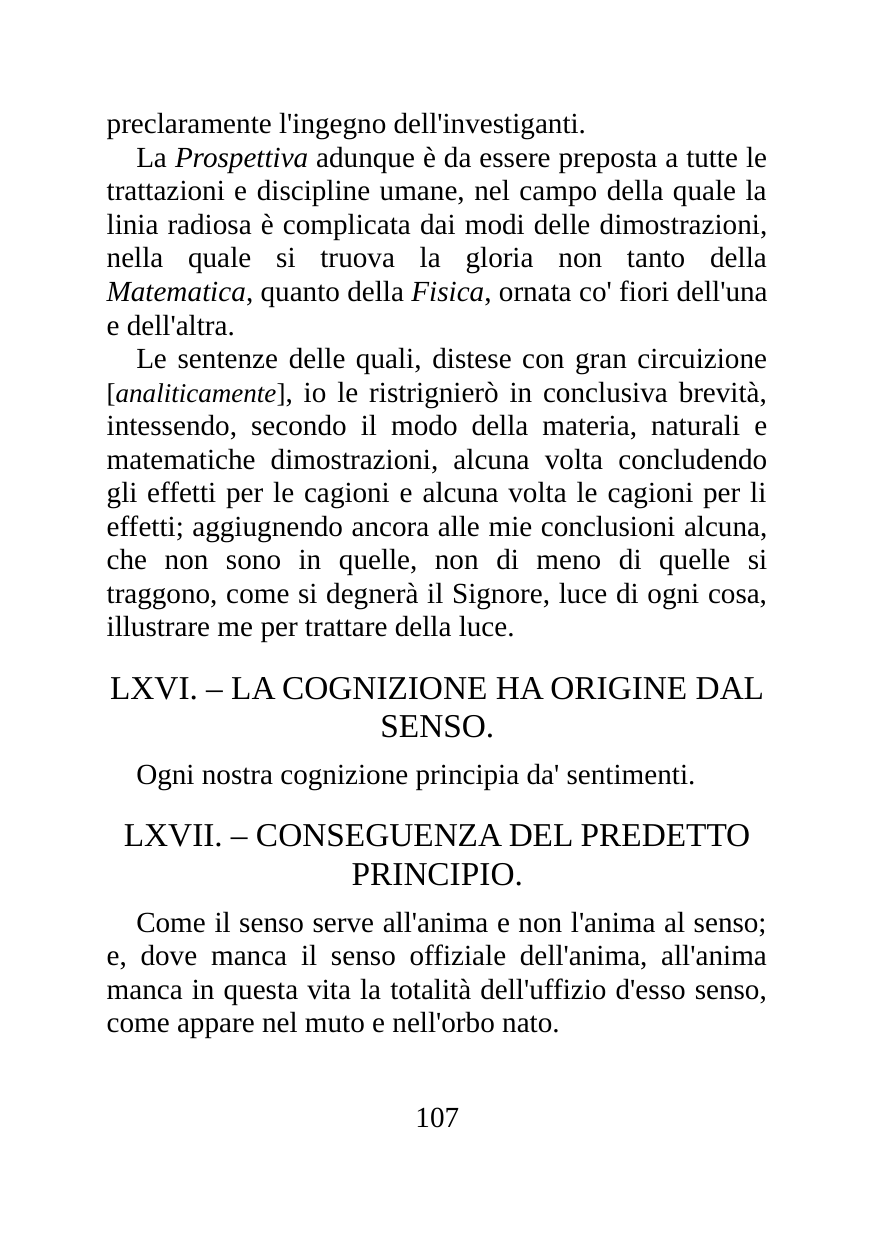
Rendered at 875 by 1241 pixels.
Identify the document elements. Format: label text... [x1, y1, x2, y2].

text preclaramente l'ingegno dell'investiganti. [106, 106, 768, 140]
subtitle LXVII. ‒ CONSEGUENZA DEL PREDETTO PRINCIPIO. [106, 816, 768, 892]
text Le sentenze delle quali, distese con gran circuizione [analiticamente], io le ristrignierò in conclusiva brevità, intessendo, secondo il modo della materia, naturali e matematiche dimostrazioni, alcuna volta concludendo gli effetti per le cagioni e alcuna volta le cagioni per li effetti; aggiugnendo ancora alle mie conclusioni alcuna, che non sono in quelle, non di meno di quelle si traggono, come si degnerà il Signore, luce di ogni cosa, illustrare me per trattare della luce. [106, 341, 768, 643]
text Ogni nostra cognizione principia da' sentimenti. [106, 757, 768, 791]
subtitle LXVI. ‒ LA COGNIZIONE HA ORIGINE DAL SENSO. [106, 668, 768, 745]
text La Prospettiva adunque è da essere preposta a tutte le trattazioni e discipline umane, nel campo della quale la linia radiosa è complicata dai modi delle dimostrazioni, nella quale si truova la gloria non tanto della Matematica, quanto della Fisica, ornata co' fiori dell'una e dell'altra. [106, 140, 768, 341]
text Come il senso serve all'anima e non l'anima al senso; e, dove manca il senso offiziale dell'anima, all'anima manca in questa vita la totalità dell'uffizio d'esso senso, come appare nel muto e nell'orbo nato. [106, 905, 768, 1039]
